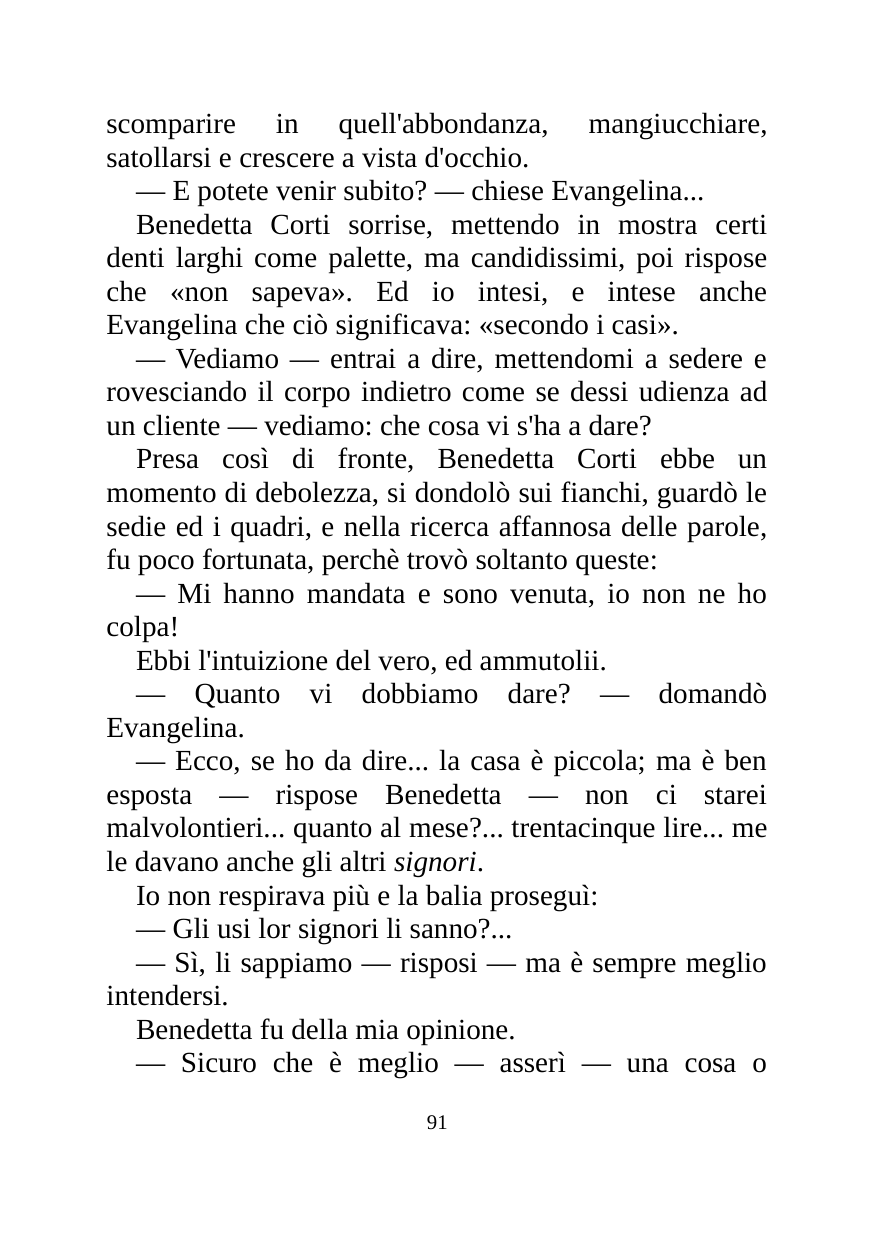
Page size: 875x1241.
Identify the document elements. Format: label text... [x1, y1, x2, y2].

text Benedetta fu della mia opinione. [106, 1012, 768, 1045]
text — Sicuro che è meglio — asserì — una cosa o [106, 1045, 768, 1079]
text — Gli usi lor signori li sanno?... [106, 911, 768, 945]
text — Vediamo — entrai a dire, mettendomi a sedere e rovesciando il corpo indietro come se dessi udienza ad un cliente — vediamo: che cosa vi s'ha a dare? [106, 341, 768, 442]
text Ebbi l'intuizione del vero, ed ammutolii. [106, 643, 768, 676]
text — Mi hanno mandata e sono venuta, io non ne ho colpa! [106, 576, 768, 643]
text Presa così di fronte, Benedetta Corti ebbe un momento di debolezza, si dondolò sui fianchi, guardò le sedie ed i quadri, e nella ricerca affannosa delle parole, fu poco fortunata, perchè trovò soltanto queste: [106, 442, 768, 576]
text — Quanto vi dobbiamo dare? — domandò Evangelina. [106, 676, 768, 743]
text Io non respirava più e la balia proseguì: [106, 878, 768, 911]
text — Ecco, se ho da dire... la casa è piccola; ma è ben esposta — rispose Benedetta — non ci starei malvolontieri... quanto al mese?... trentacinque lire... me le davano anche gli altri signori. [106, 743, 768, 878]
text — Sì, li sappiamo — risposi — ma è sempre meglio intendersi. [106, 945, 768, 1012]
text Benedetta Corti sorrise, mettendo in mostra certi denti larghi come palette, ma candidissimi, poi rispose che «non sapeva». Ed io intesi, e intese anche Evangelina che ciò significava: «secondo i casi». [106, 207, 768, 341]
text scomparire in quell'abbondanza, mangiucchiare, satollarsi e crescere a vista d'occhio. [106, 106, 768, 173]
text — E potete venir subito? — chiese Evangelina... [106, 173, 768, 207]
